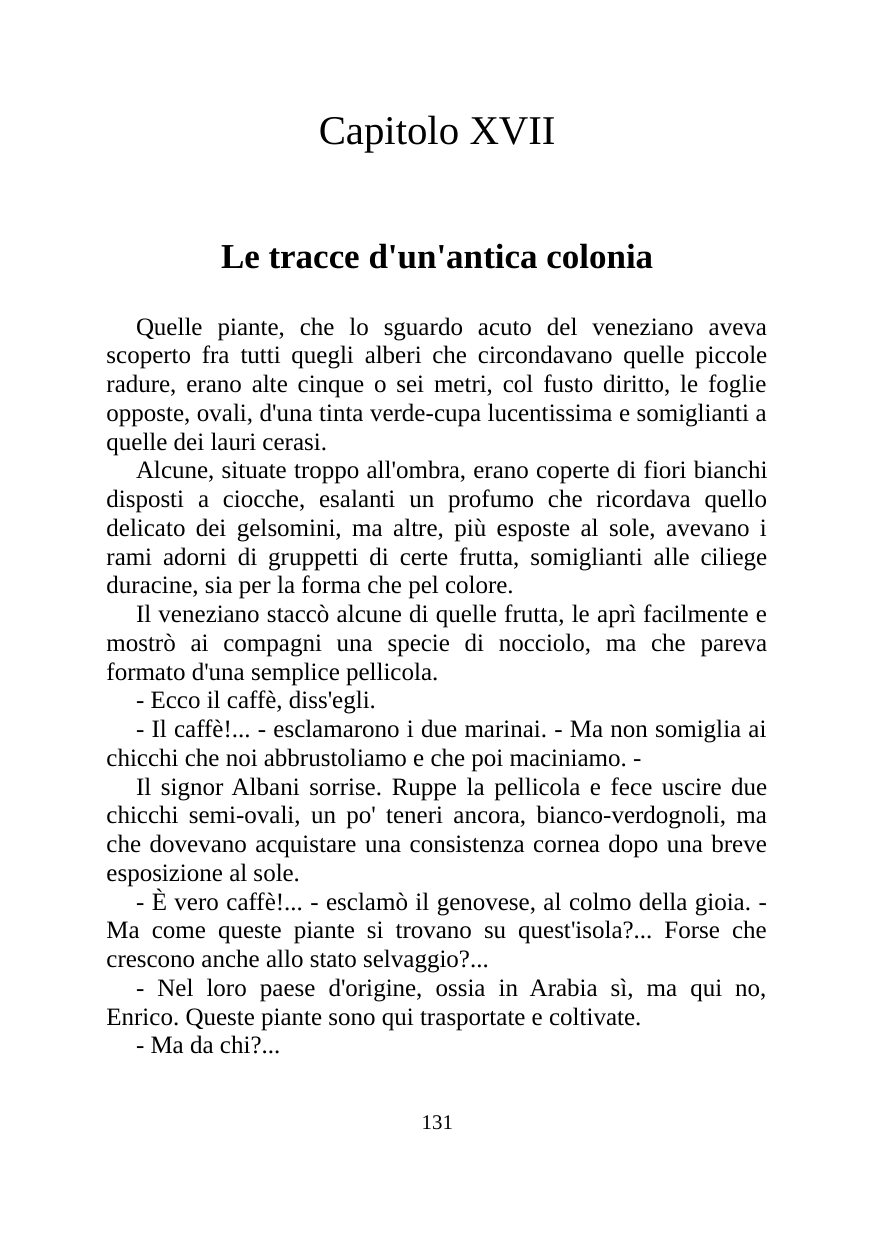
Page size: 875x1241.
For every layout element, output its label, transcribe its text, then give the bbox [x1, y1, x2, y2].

text Alcune, situate troppo all'ombra, erano coperte di fiori bianchi disposti a ciocche, esalanti un profumo che ricordava quello delicato dei gelsomini, ma altre, più esposte al sole, avevano i rami adorni di gruppetti di certe frutta, somiglianti alle ciliege duracine, sia per la forma che pel colore. [106, 455, 768, 599]
subtitle Capitolo XVII [106, 106, 768, 153]
text - Ma da chi?... [106, 1030, 768, 1059]
text Il veneziano staccò alcune di quelle frutta, le aprì facilmente e mostrò ai compagni una specie di nocciolo, ma che pareva formato d'una semplice pellicola. [106, 599, 768, 685]
text - Il caffè!... - esclamarono i due marinai. - Ma non somiglia ai chicchi che noi abbrustoliamo e che poi maciniamo. - [106, 714, 768, 772]
text Il signor Albani sorrise. Ruppe la pellicola e fece uscire due chicchi semi-ovali, un po' teneri ancora, bianco-verdognoli, ma che dovevano acquistare una consistenza cornea dopo una breve esposizione al sole. [106, 772, 768, 887]
subtitle Le tracce d'un'antica colonia [106, 236, 768, 276]
text - È vero caffè!... - esclamò il genovese, al colmo della gioia. - Ma come queste piante si trovano su quest'isola?... Forse che crescono anche allo stato selvaggio?... [106, 887, 768, 973]
text - Nel loro paese d'origine, ossia in Arabia sì, ma qui no, Enrico. Queste piante sono qui trasportate e coltivate. [106, 973, 768, 1030]
text - Ecco il caffè, diss'egli. [106, 685, 768, 714]
text Quelle piante, che lo sguardo acuto del veneziano aveva scoperto fra tutti quegli alberi che circondavano quelle piccole radure, erano alte cinque o sei metri, col fusto diritto, le foglie opposte, ovali, d'una tinta verde-cupa lucentissima e somiglianti a quelle dei lauri cerasi. [106, 312, 768, 455]
